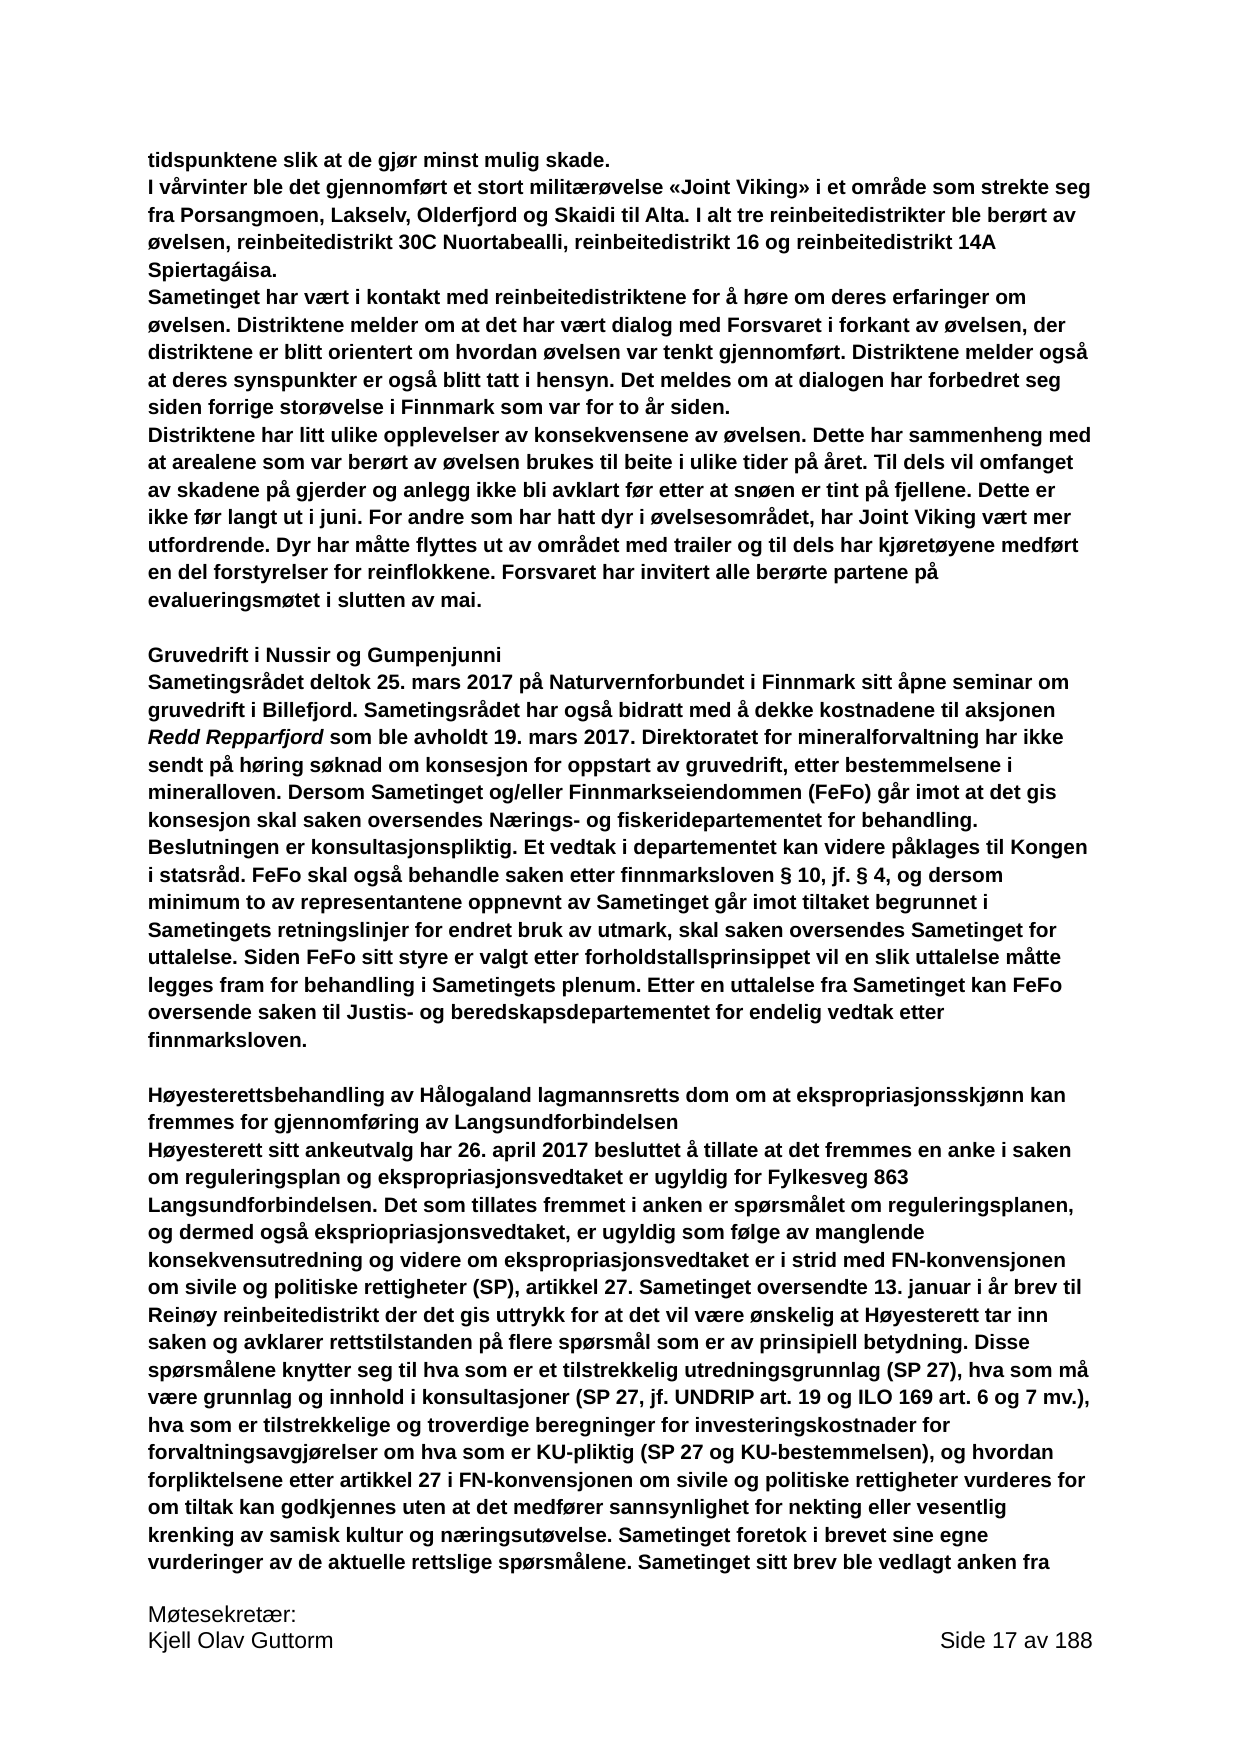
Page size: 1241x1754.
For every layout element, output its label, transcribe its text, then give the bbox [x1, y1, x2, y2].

table_header tidspunktene slik at de gjør minst mulig skade. I vårvinter ble det gjennomført et stort militærøvelse «Joint Viking» i et område som strekte seg fra Porsangmoen, Lakselv, Olderfjord og Skaidi til Alta. I alt tre reinbeitedistrikter ble berørt av øvelsen, reinbeitedistrikt 30C Nuortabealli, reinbeitedistrikt 16 og reinbeitedistrikt 14A Spiertagáisa. Sametinget har vært i kontakt med reinbeitedistriktene for å høre om deres erfaringer om øvelsen. Distriktene melder om at det har vært dialog med Forsvaret i forkant av øvelsen, der distriktene er blitt orientert om hvordan øvelsen var tenkt gjennomført. Distriktene melder også at deres synspunkter er også blitt tatt i hensyn. Det meldes om at dialogen har forbedret seg siden forrige storøvelse i Finnmark som var for to år siden. Distriktene har litt ulike opplevelser av konsekvensene av øvelsen. Dette har sammenheng med at arealene som var berørt av øvelsen brukes til beite i ulike tider på året. Til dels vil omfanget av skadene på gjerder og anlegg ikke bli avklart før etter at snøen er tint på fjellene. Dette er ikke før langt ut i juni. For andre som har hatt dyr i øvelsesområdet, har Joint Viking vært mer utfordrende. Dyr har måtte flyttes ut av området med trailer og til dels har kjøretøyene medført en del forstyrelser for reinflokkene. Forsvaret har invitert alle berørte partene på evalueringsmøtet i slutten av mai. Gruvedrift i Nussir og Gumpenjunni Sametingsrådet deltok 25. mars 2017 på Naturvernforbundet i Finnmark sitt åpne seminar om gruvedrift i Billefjord. Sametingsrådet har også bidratt med å dekke kostnadene til aksjonen Redd Repparfjord som ble avholdt 19. mars 2017. Direktoratet for mineralforvaltning har ikke sendt på høring søknad om konsesjon for oppstart av gruvedrift, etter bestemmelsene i mineralloven. Dersom Sametinget og/eller Finnmarkseiendommen (FeFo) går imot at det gis konsesjon skal saken oversendes Nærings- og fiskeridepartementet for behandling. Beslutningen er konsultasjonspliktig. Et vedtak i departementet kan videre påklages til Kongen i statsråd. FeFo skal også behandle saken etter finnmarksloven § 10, jf. § 4, og dersom minimum to av representantene oppnevnt av Sametinget går imot tiltaket begrunnet i Sametingets retningslinjer for endret bruk av utmark, skal saken oversendes Sametinget for uttalelse. Siden FeFo sitt styre er valgt etter forholdstallsprinsippet vil en slik uttalelse måtte legges fram for behandling i Sametingets plenum. Etter en uttalelse fra Sametinget kan FeFo oversende saken til Justis- og beredskapsdepartementet for endelig vedtak etter finnmarksloven. Høyesterettsbehandling av Hålogaland lagmannsretts dom om at ekspropriasjonsskjønn kan fremmes for gjennomføring av Langsundforbindelsen Høyesterett sitt ankeutvalg har 26. april 2017 besluttet å tillate at det fremmes en anke i saken om reguleringsplan og ekspropriasjonsvedtaket er ugyldig for Fylkesveg 863 Langsundforbindelsen. Det som tillates fremmet i anken er spørsmålet om reguleringsplanen, og dermed også ekspriopriasjonsvedtaket, er ugyldig som følge av manglende konsekvensutredning og videre om ekspropriasjonsvedtaket er i strid med FN-konvensjonen om sivile og politiske rettigheter (SP), artikkel 27. Sametinget oversendte 13. januar i år brev til Reinøy reinbeitedistrikt der det gis uttrykk for at det vil være ønskelig at Høyesterett tar inn saken og avklarer rettstilstanden på flere spørsmål som er av prinsipiell betydning. Disse spørsmålene knytter seg til hva som er et tilstrekkelig utredningsgrunnlag (SP 27), hva som må være grunnlag og innhold i konsultasjoner (SP 27, jf. UNDRIP art. 19 og ILO 169 art. 6 og 7 mv.), hva som er tilstrekkelige og troverdige beregninger for investeringskostnader for forvaltningsavgjørelser om hva som er KU-pliktig (SP 27 og KU-bestemmelsen), og hvordan forpliktelsene etter artikkel 27 i FN-konvensjonen om sivile og politiske rettigheter vurderes for om tiltak kan godkjennes uten at det medfører sannsynlighet for nekting eller vesentlig krenking av samisk kultur og næringsutøvelse. Sametinget foretok i brevet sine egne vurderinger av de aktuelle rettslige spørsmålene. Sametinget sitt brev ble vedlagt anken fra [136, 148, 1104, 1574]
